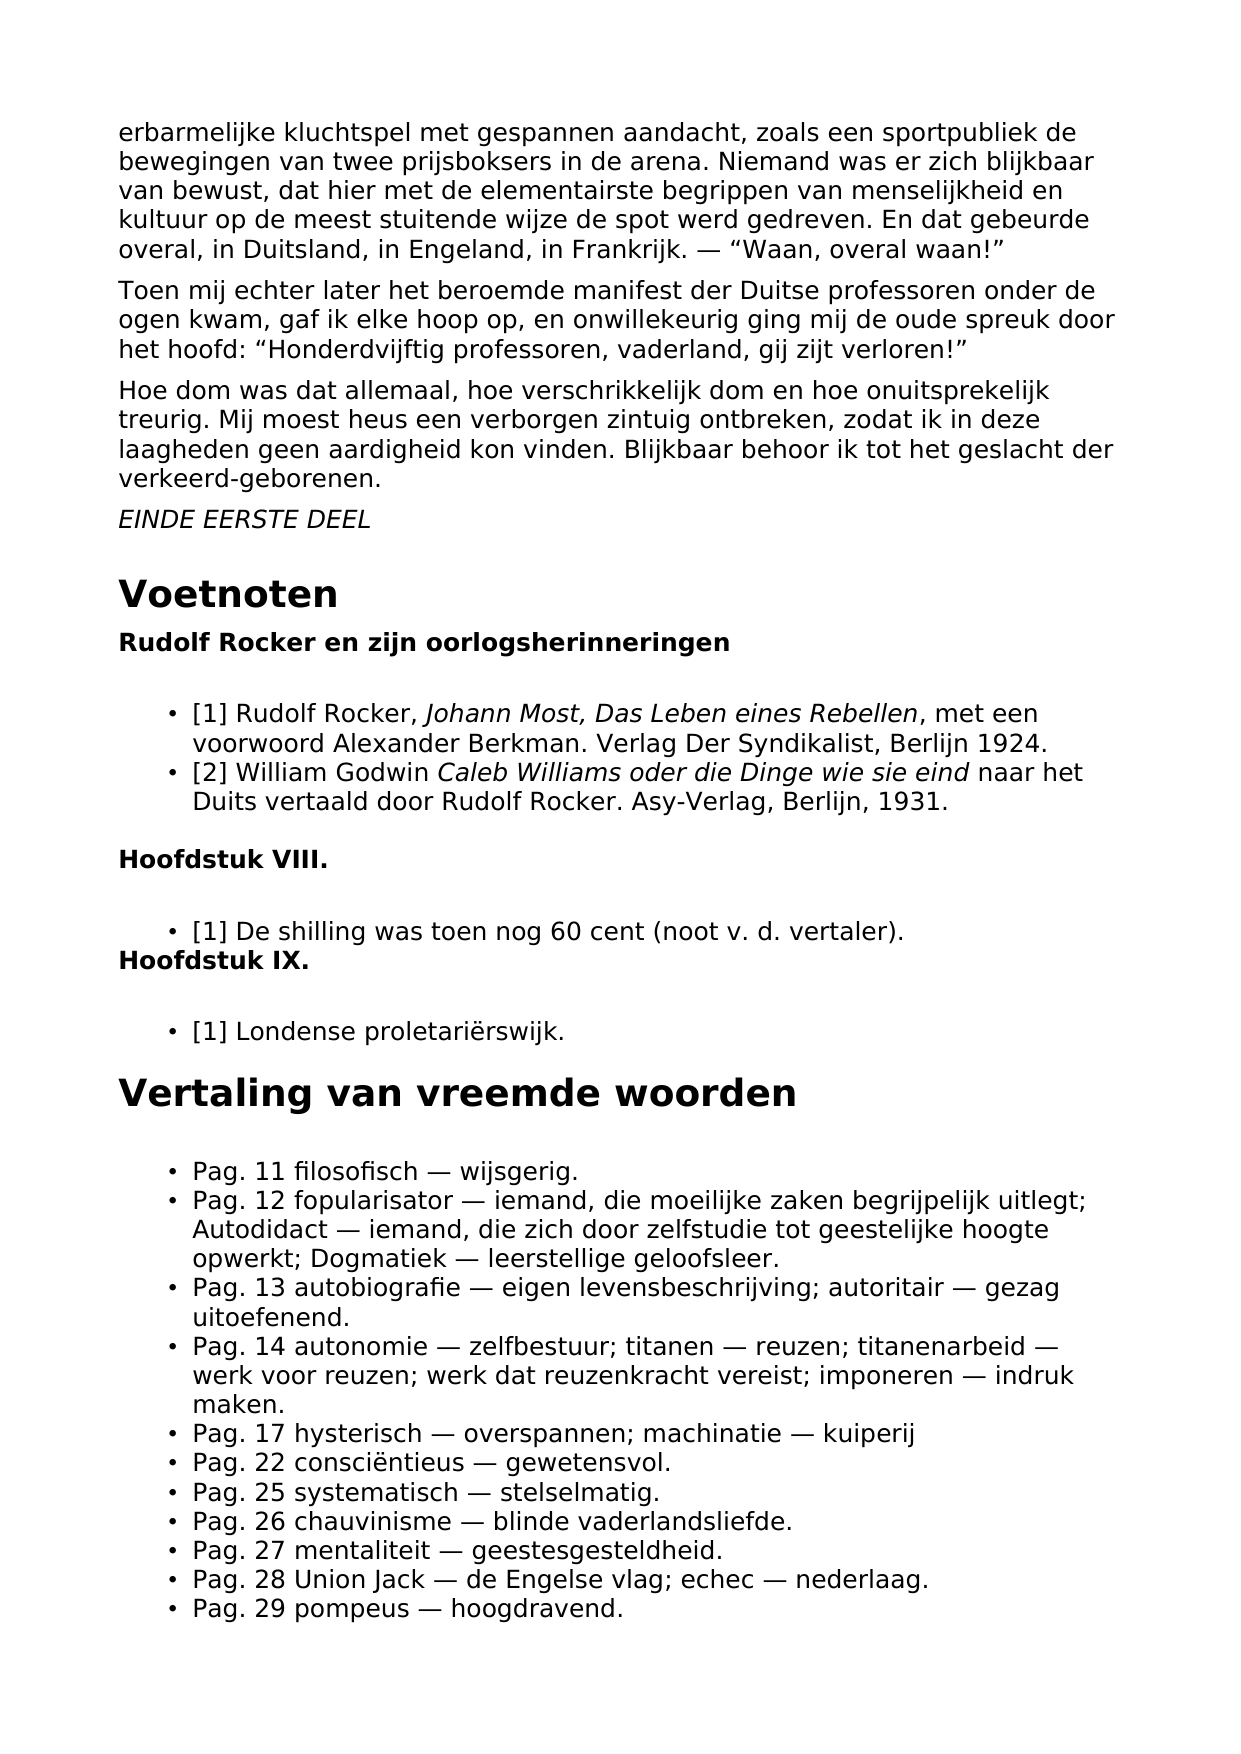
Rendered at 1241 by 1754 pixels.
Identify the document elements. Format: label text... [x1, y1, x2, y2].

list Pag. 26 chauvinisme — blinde vaderlandsliefde. [177, 1507, 1122, 1536]
text EINDE EERSTE DEEL [118, 506, 1122, 535]
list Pag. 14 autonomie — zelfbestuur; titanen — reuzen; titanenarbeid — werk voor reuzen; werk dat reuzenkracht vereist; imponeren — indruk maken. [177, 1332, 1122, 1419]
text erbarmelijke kluchtspel met gespannen aandacht, zoals een sportpubliek de bewegingen van twee prijsboksers in de arena. Niemand was er zich blijkbaar van bewust, dat hier met de elementairste begrippen van menselijkheid en kultuur op de meest stuitende wijze de spot werd gedreven. En dat gebeurde overal, in Duitsland, in Engeland, in Frankrijk. — “Waan, overal waan!” [118, 118, 1122, 264]
subtitle Vertaling van vreemde woorden [118, 1071, 1122, 1115]
list Pag. 11 filosofisch — wijsgerig. [177, 1157, 1122, 1186]
list [1] Rudolf Rocker, Johann Most, Das Leben eines Rebellen, met een voorwoord Alexander Berkman. Verlag Der Syndikalist, Berlijn 1924. [177, 699, 1122, 758]
text Hoofdstuk IX. [118, 946, 1122, 975]
text Hoe dom was dat allemaal, hoe verschrikkelijk dom en hoe onuitsprekelijk treurig. Mij moest heus een verborgen zintuig ontbreken, zodat ik in deze laagheden geen aardigheid kon vinden. Blijkbaar behoor ik tot het geslacht der verkeerd-geborenen. [118, 376, 1122, 493]
list Pag. 25 systematisch — stelselmatig. [177, 1478, 1122, 1507]
list Pag. 17 hysterisch — overspannen; machinatie — kuiperij [177, 1419, 1122, 1449]
text Toen mij echter later het beroemde manifest der Duitse professoren onder de ogen kwam, gaf ik elke hoop op, en onwillekeurig ging mij de oude spreuk door het hoofd: “Honderdvijftig professoren, vaderland, gij zijt verloren!” [118, 276, 1122, 364]
list Pag. 27 mentaliteit — geestesgesteldheid. [177, 1536, 1122, 1565]
list Pag. 28 Union Jack — de Engelse vlag; echec — nederlaag. [177, 1565, 1122, 1594]
list Pag. 22 consciëntieus — gewetensvol. [177, 1449, 1122, 1478]
list [1] De shilling was toen nog 60 cent (noot v. d. vertaler). [177, 917, 1122, 946]
list [2] William Godwin Caleb Williams oder die Dinge wie sie eind naar het Duits vertaald door Rudolf Rocker. Asy-Verlag, Berlijn, 1931. [177, 758, 1122, 816]
text Rudolf Rocker en zijn oorlogsherinneringen [118, 628, 1122, 658]
list Pag. 29 pompeus — hoogdravend. [177, 1594, 1122, 1624]
subtitle Voetnoten [118, 572, 1122, 616]
list Pag. 12 fopularisator — iemand, die moeilijke zaken begrijpelijk uitlegt; Autodidact — iemand, die zich door zelfstudie tot geestelijke hoogte opwerkt; Dogmatiek — leerstellige geloofsleer. [177, 1186, 1122, 1274]
list Pag. 13 autobiografie — eigen levensbeschrijving; autoritair — gezag uitoefenend. [177, 1274, 1122, 1332]
text Hoofdstuk VIII. [118, 846, 1122, 875]
list [1] Londense proletariërswijk. [177, 1017, 1122, 1046]
